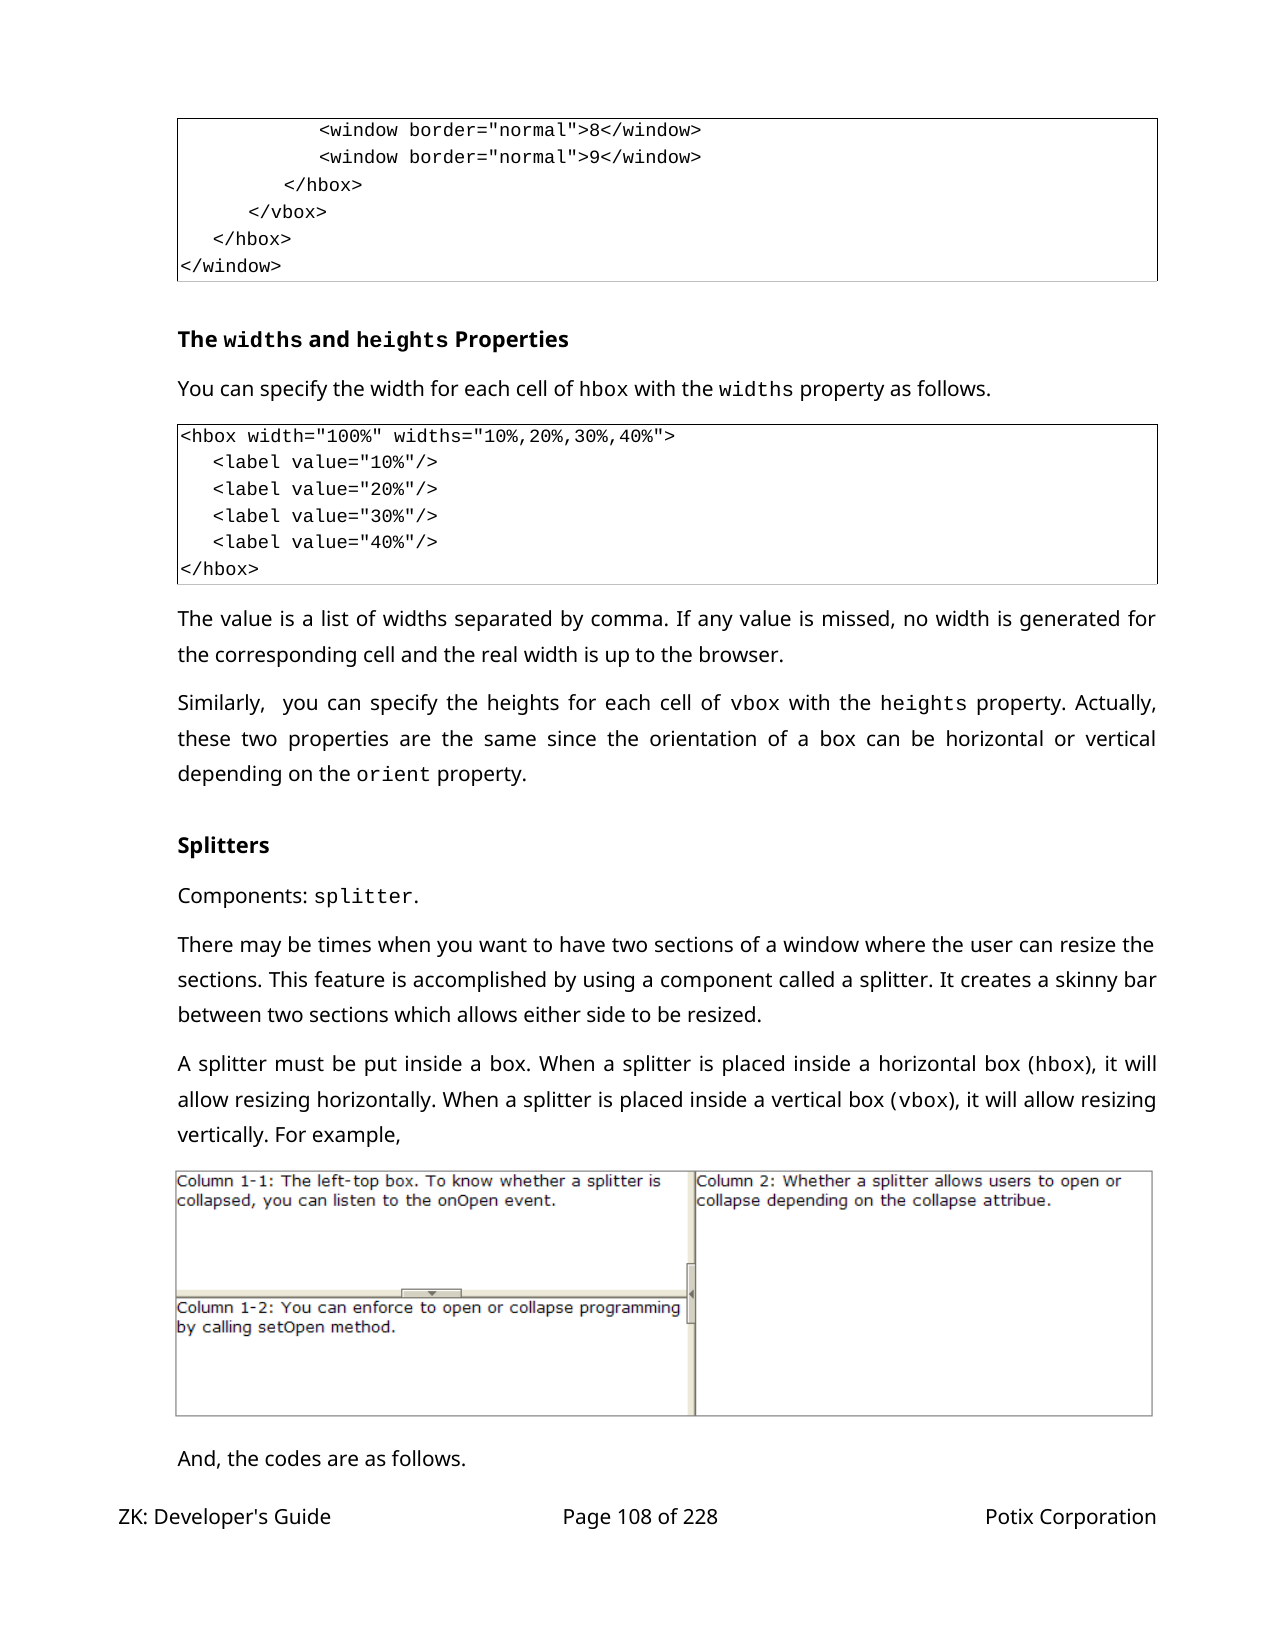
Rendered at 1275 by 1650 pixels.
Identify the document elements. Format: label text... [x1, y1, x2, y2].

text Similarly, you can specify the heights for each cell of vbox with the heights property. Actually, these two properties are the same since the orientation of a box can be horizontal or vertical depending on the orient property. [177, 688, 1157, 788]
text </vbox> [178, 200, 1157, 224]
subtitle Splitters [177, 830, 1157, 860]
text You can specify the width for each cell of hbox with the widths property as follows. [177, 374, 1157, 403]
text A splitter must be put inside a box. When a splitter is placed inside a horizontal box (hbox), it will allow resizing horizontally. When a splitter is placed inside a vertical box (vbox), it will allow resizing vertically. For example, [177, 1049, 1157, 1149]
text </hbox> [178, 172, 1157, 197]
text </window> [178, 254, 1157, 281]
picture [173, 1168, 1154, 1419]
subtitle The widths and heights Properties [177, 324, 1157, 354]
text And, the codes are as follows. [177, 1419, 1157, 1472]
text The value is a list of widths separated by comma. If any value is missed, no width is generated for the corresponding cell and the real width is up to the browser. [177, 604, 1157, 668]
text <window border="normal">8</window> [178, 119, 1157, 142]
text <hbox width="100%" widths="10%,20%,30%,40%"> <label value="10%"/> <label value="20%"/> <label value="30%"/> <label value="40%"/> </hbox> [178, 425, 1157, 584]
text <window border="normal">9</window> [178, 145, 1157, 169]
text Components: splitter. [177, 881, 1157, 909]
text There may be times when you want to have two sections of a window where the user can resize the sections. This feature is accomplished by using a component called a splitter. It creates a skinny bar between two sections which allows either side to be resized. [177, 930, 1157, 1029]
text </hbox> [178, 227, 1157, 251]
